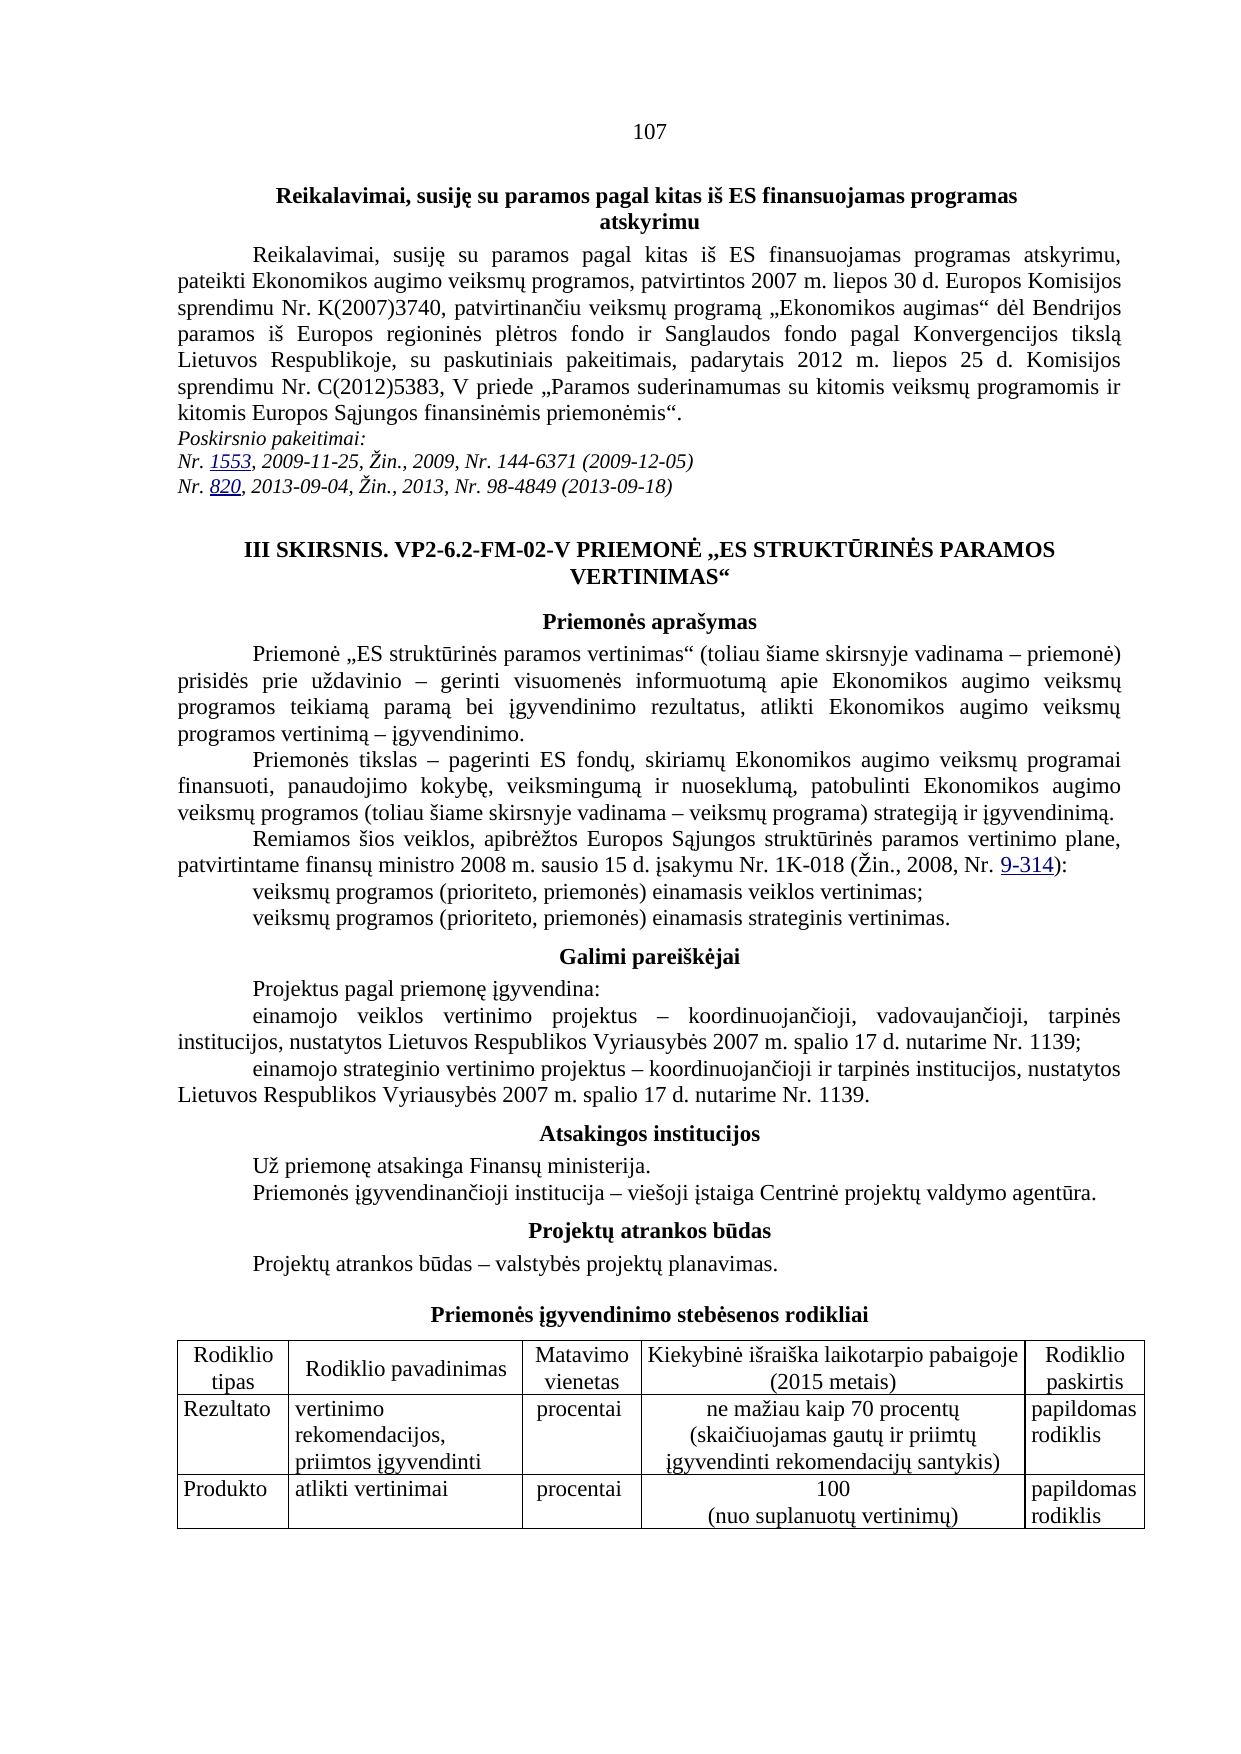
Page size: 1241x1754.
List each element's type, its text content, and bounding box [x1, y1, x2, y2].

text Galimi pareiškėjai [177, 943, 1122, 969]
table_header Rodiklio pavadinimas [289, 1341, 522, 1394]
table_cell vertinimo rekomendacijos, priimtos įgyvendinti [289, 1395, 522, 1474]
text Priemonės aprašymas [177, 608, 1122, 634]
table_cell procentai [523, 1475, 641, 1528]
text Reikalavimai, susiję su paramos pagal kitas iš ES finansuojamas programas atskyrimu [177, 156, 1122, 235]
text Projektų atrankos būdas – valstybės projektų planavimas. [177, 1250, 1122, 1277]
text Reikalavimai, susiję su paramos pagal kitas iš ES finansuojamas programas atskyrimu, pateikti Ekonomikos augimo veiksmų programos, patvirtintos 2007 m. liepos 30 d. Europos Komisijos sprendimu Nr. K(2007)3740, patvirtinančiu veiksmų programą „Ekonomikos augimas“ dėl Bendrijos paramos iš Europos regioninės plėtros fondo ir Sanglaudos fondo pagal Konvergencijos tikslą Lietuvos Respublikoje, su paskutiniais pakeitimais, padarytais 2012 m. liepos 25 d. Komisijos sprendimu Nr. C(2012)5383, V priede „Paramos suderinamumas su kitomis veiksmų programomis ir kitomis Europos Sąjungos finansinėmis priemonėmis“. [177, 241, 1122, 425]
text Priemonės įgyvendinančioji institucija – viešoji įstaiga Centrinė projektų valdymo agentūra. [177, 1179, 1122, 1205]
text Priemonės tikslas – pagerinti ES fondų, skiriamų Ekonomikos augimo veiksmų programai finansuoti, panaudojimo kokybę, veiksmingumą ir nuoseklumą, patobulinti Ekonomikos augimo veiksmų programos (toliau šiame skirsnyje vadinama – veiksmų programa) strategiją ir įgyvendinimą. [177, 746, 1122, 825]
table_header Kiekybinė išraiška laikotarpio pabaigoje (2015 metais) [642, 1341, 1024, 1394]
text Už priemonę atsakinga Finansų ministerija. [177, 1152, 1122, 1179]
text Priemonės įgyvendinimo stebėsenos rodikliai [177, 1302, 1122, 1328]
table_cell Rezultato [178, 1395, 288, 1474]
table_header Rodiklio tipas [178, 1341, 288, 1394]
text veiksmų programos (prioriteto, priemonės) einamasis strateginis vertinimas. [177, 904, 1122, 930]
text III SKIRSNIS. VP2-6.2-FM-02-V PRIEMONĖ ,,ES struktūrinės PARAMOS vertinimas“ [177, 536, 1122, 589]
text Projektų atrankos būdas [177, 1218, 1122, 1244]
table_header Matavimo vienetas [523, 1341, 641, 1394]
text veiksmų programos (prioriteto, priemonės) einamasis veiklos vertinimas; [177, 878, 1122, 904]
table_cell atlikti vertinimai [289, 1475, 522, 1528]
text Nr. 1553, 2009-11-25, Žin., 2009, Nr. 144-6371 (2009-12-05) [177, 449, 1122, 473]
text Atsakingos institucijos [177, 1120, 1122, 1146]
text einamojo veiklos vertinimo projektus – koordinuojančioji, vadovaujančioji, tarpinės institucijos, nustatytos Lietuvos Respublikos Vyriausybės 2007 m. spalio 17 d. nutarime Nr. 1139; [177, 1002, 1122, 1054]
text einamojo strateginio vertinimo projektus – koordinuojančioji ir tarpinės institucijos, nustatytos Lietuvos Respublikos Vyriausybės 2007 m. spalio 17 d. nutarime Nr. 1139. [177, 1054, 1122, 1107]
text Poskirsnio pakeitimai: [177, 425, 1122, 449]
text Nr. 820, 2013-09-04, Žin., 2013, Nr. 98-4849 (2013-09-18) [177, 473, 1122, 498]
table_header Rodiklio paskirtis [1026, 1341, 1144, 1394]
table_cell procentai [523, 1395, 641, 1474]
text Remiamos šios veiklos, apibrėžtos Europos Sąjungos struktūrinės paramos vertinimo plane, patvirtintame finansų ministro 2008 m. sausio 15 d. įsakymu Nr. 1K-018 (Žin., 2008, Nr. 9-314): [177, 825, 1122, 878]
table_cell papildomas rodiklis [1026, 1475, 1144, 1528]
table_cell papildomas rodiklis [1026, 1395, 1144, 1474]
table_cell ne mažiau kaip 70 procentų (skaičiuojamas gautų ir priimtų įgyvendinti rekomendacijų santykis) [642, 1395, 1024, 1474]
table_cell Produkto [178, 1475, 288, 1528]
table_cell 100 (nuo suplanuotų vertinimų) [642, 1475, 1024, 1528]
text Projektus pagal priemonę įgyvendina: [177, 976, 1122, 1002]
text Priemonė „ES struktūrinės paramos vertinimas“ (toliau šiame skirsnyje vadinama – priemonė) prisidės prie uždavinio – gerinti visuomenės informuotumą apie Ekonomikos augimo veiksmų programos teikiamą paramą bei įgyvendinimo rezultatus, atlikti Ekonomikos augimo veiksmų programos vertinimą – įgyvendinimo. [177, 641, 1122, 746]
